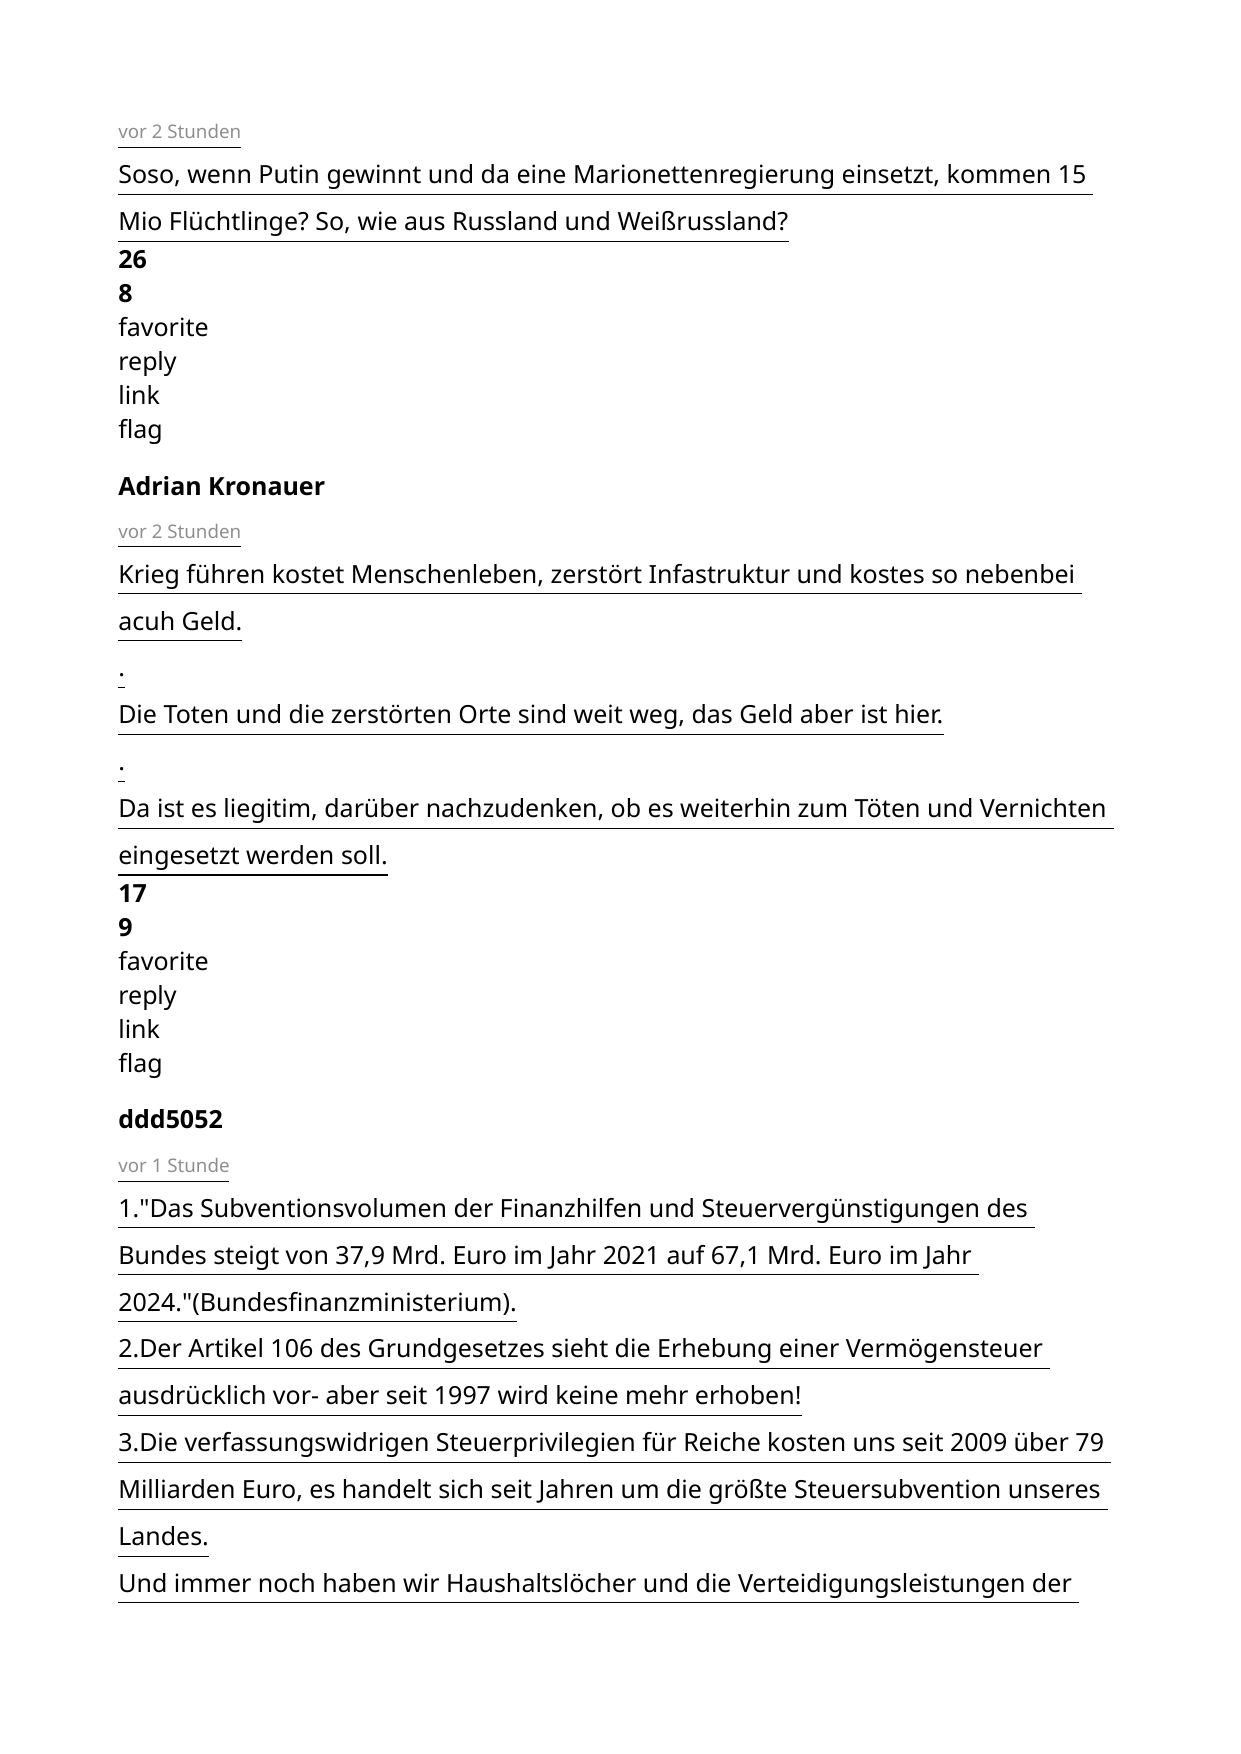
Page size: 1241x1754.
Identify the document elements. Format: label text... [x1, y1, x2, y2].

text favorite [118, 310, 1122, 344]
text 1."Das Subventionsvolumen der Finanzhilfen und Steuervergünstigungen des Bundes steigt von 37,9 Mrd. Euro im Jahr 2021 auf 67,1 Mrd. Euro im Jahr 2024."(Bundesfinanzministerium). 2.Der Artikel 106 des Grundgesetzes sieht die Erhebung einer Vermögensteuer ausdrücklich vor- aber seit 1997 wird keine mehr erhoben! 3.Die verfassungswidrigen Steuerprivilegien für Reiche kosten uns seit 2009 über 79 Milliarden Euro, es handelt sich seit Jahren um die größte Steuersubvention unseres Landes. Und immer noch haben wir Haushaltslöcher und die Verteidigungsleistungen der [118, 1182, 1122, 1603]
text vor 1 Stunde [118, 1152, 1122, 1182]
text reply [118, 344, 1122, 378]
text flag [118, 412, 1122, 446]
text Soso, wenn Putin gewinnt und da eine Marionettenregierung einsetzt, kommen 15 Mio Flüchtlinge? So, wie aus Russland und Weißrussland? [118, 148, 1122, 242]
text 9 [118, 910, 1122, 944]
text 26 [118, 242, 1122, 276]
text vor 2 Stunden [118, 118, 1122, 148]
text 17 [118, 876, 1122, 910]
text Krieg führen kostet Menschenleben, zerstört Infastruktur und kostes so nebenbei acuh Geld. . Die Toten und die zerstörten Orte sind weit weg, das Geld aber ist hier. . Da ist es liegitim, darüber nachzudenken, ob es weiterhin zum Töten und Vernichten eingesetzt werden soll. [118, 547, 1122, 876]
text flag [118, 1046, 1122, 1080]
text favorite [118, 944, 1122, 978]
text link [118, 378, 1122, 412]
text Adrian Kronauer [118, 462, 1114, 502]
text ddd5052 [118, 1096, 1114, 1136]
text vor 2 Stunden [118, 518, 1122, 547]
text reply [118, 978, 1122, 1012]
text 8 [118, 276, 1122, 310]
text link [118, 1012, 1122, 1046]
